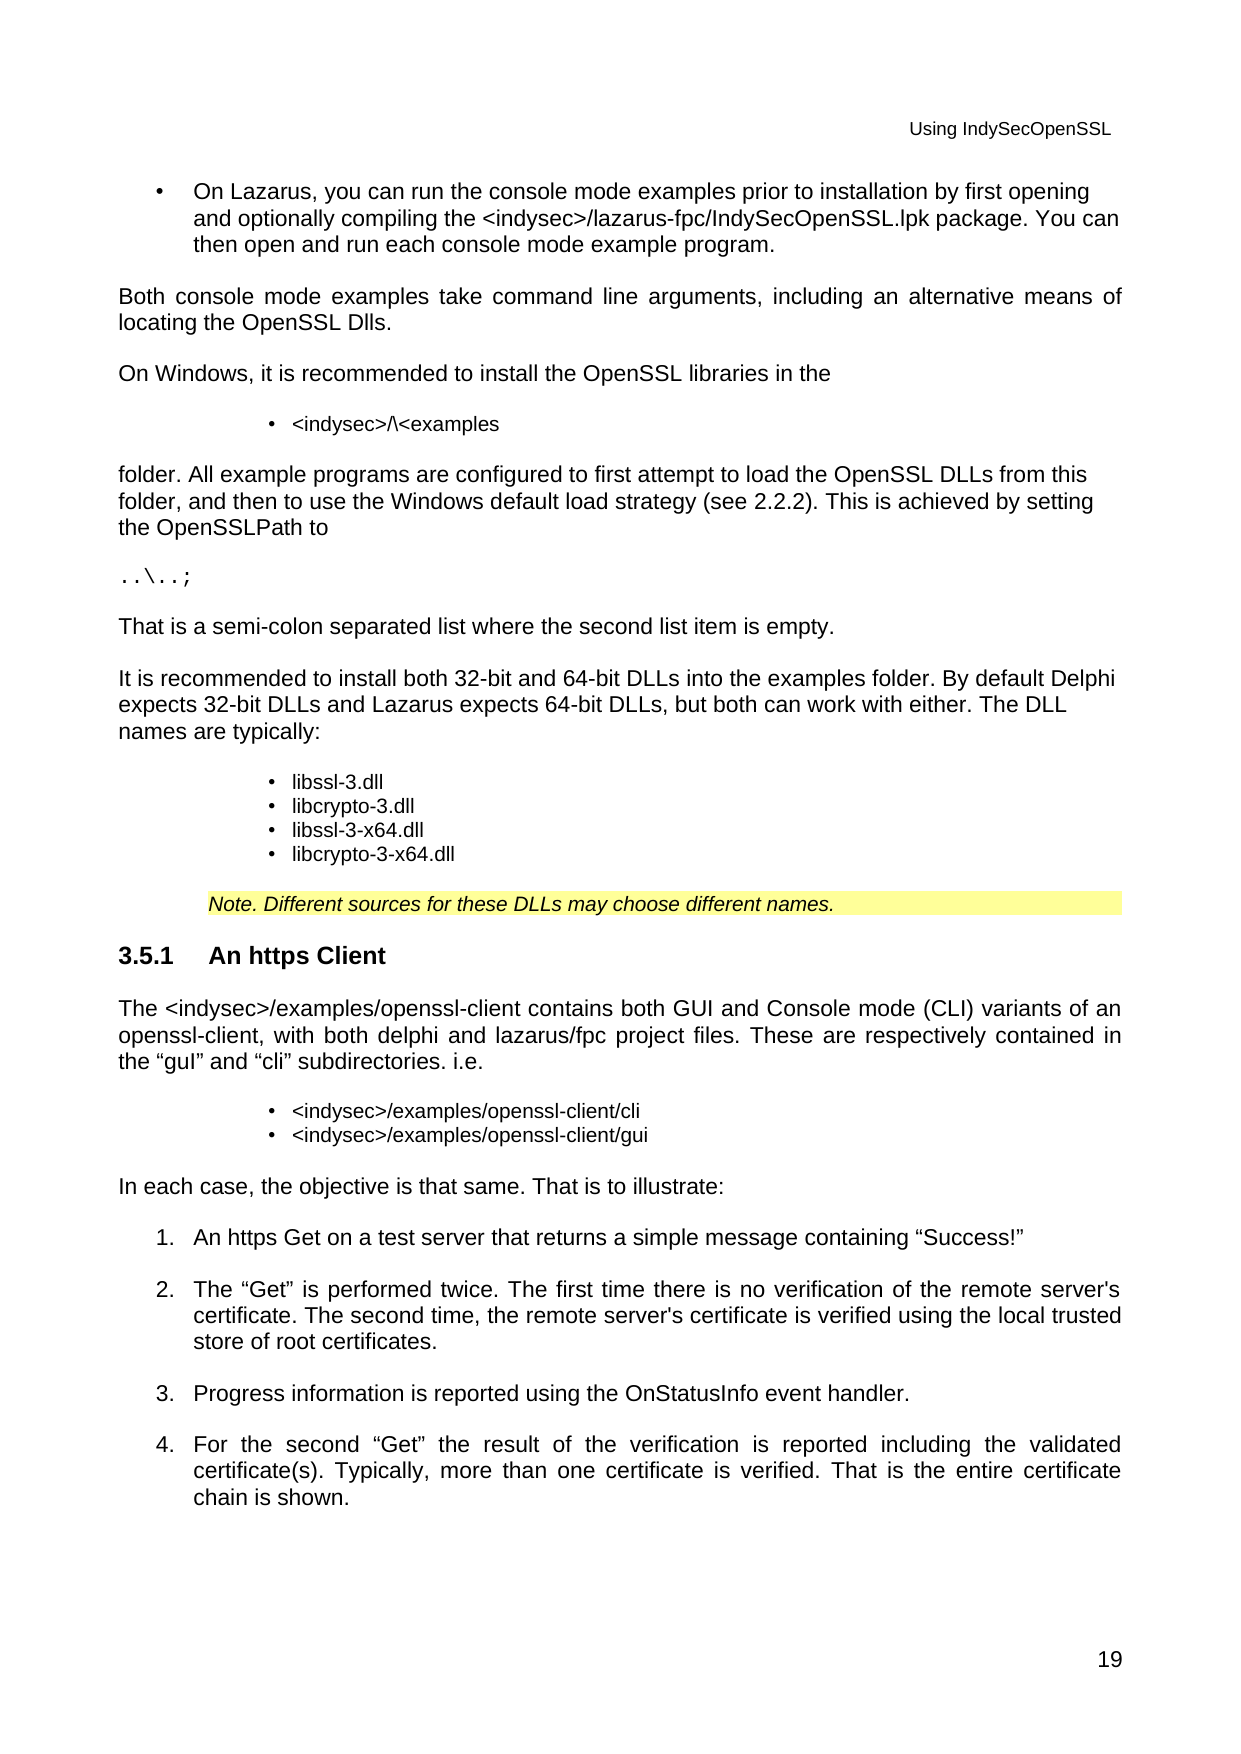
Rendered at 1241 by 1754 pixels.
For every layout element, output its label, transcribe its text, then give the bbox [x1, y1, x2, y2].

text It is recommended to install both 32-bit and 64-bit DLLs into the examples folder. By default Delphi expects 32-bit DLLs and Lazarus expects 64-bit DLLs, but both can work with either. The DLL names are typically: [118, 665, 1122, 744]
text That is a semi-colon separated list where the second list item is empty. [118, 613, 1122, 639]
list <indysec>/examples/openssl-client/gui [268, 1123, 1122, 1147]
text ..\..; [118, 566, 1122, 589]
text On Windows, it is recommended to install the OpenSSL libraries in the [118, 360, 1122, 387]
list <indysec>/\<examples [268, 412, 1122, 436]
list The “Get” is performed twice. The first time there is no verification of the remote server's certificate. The second time, the remote server's certificate is verified using the local trusted store of root certificates. [156, 1276, 1122, 1355]
text The <indysec>/examples/openssl-client contains both GUI and Console mode (CLI) variants of an openssl-client, with both delphi and lazarus/fpc project files. These are respectively contained in the “guI” and “cli” subdirectories. i.e. [118, 995, 1122, 1074]
list For the second “Get” the result of the verification is reported including the validated certificate(s). Typically, more than one certificate is verified. That is the entire certificate chain is shown. [156, 1431, 1122, 1510]
list On Lazarus, you can run the console mode examples prior to installation by first opening and optionally compiling the <indysec>/lazarus-fpc/IndySecOpenSSL.lpk package. You can then open and run each console mode example program. [156, 178, 1122, 257]
list libssl-3.dll [268, 770, 1122, 794]
subtitle An https Client [118, 941, 1122, 970]
list libcrypto-3.dll [268, 794, 1122, 818]
text Both console mode examples take command line arguments, including an alternative means of locating the OpenSSL Dlls. [118, 283, 1122, 335]
list <indysec>/examples/openssl-client/cli [268, 1099, 1122, 1123]
text folder. All example programs are configured to first attempt to load the OpenSSL DLLs from this folder, and then to use the Windows default load strategy (see 2.2.2). This is achieved by setting the OpenSSLPath to [118, 461, 1122, 540]
list libcrypto-3-x64.dll [268, 842, 1122, 866]
text In each case, the objective is that same. That is to illustrate: [118, 1173, 1122, 1199]
text Note. Different sources for these DLLs may choose different names. [208, 891, 1122, 915]
list Progress information is reported using the OnStatusInfo event handler. [156, 1380, 1122, 1406]
list An https Get on a test server that returns a simple message containing “Success!” [156, 1224, 1122, 1251]
list libssl-3-x64.dll [268, 818, 1122, 842]
